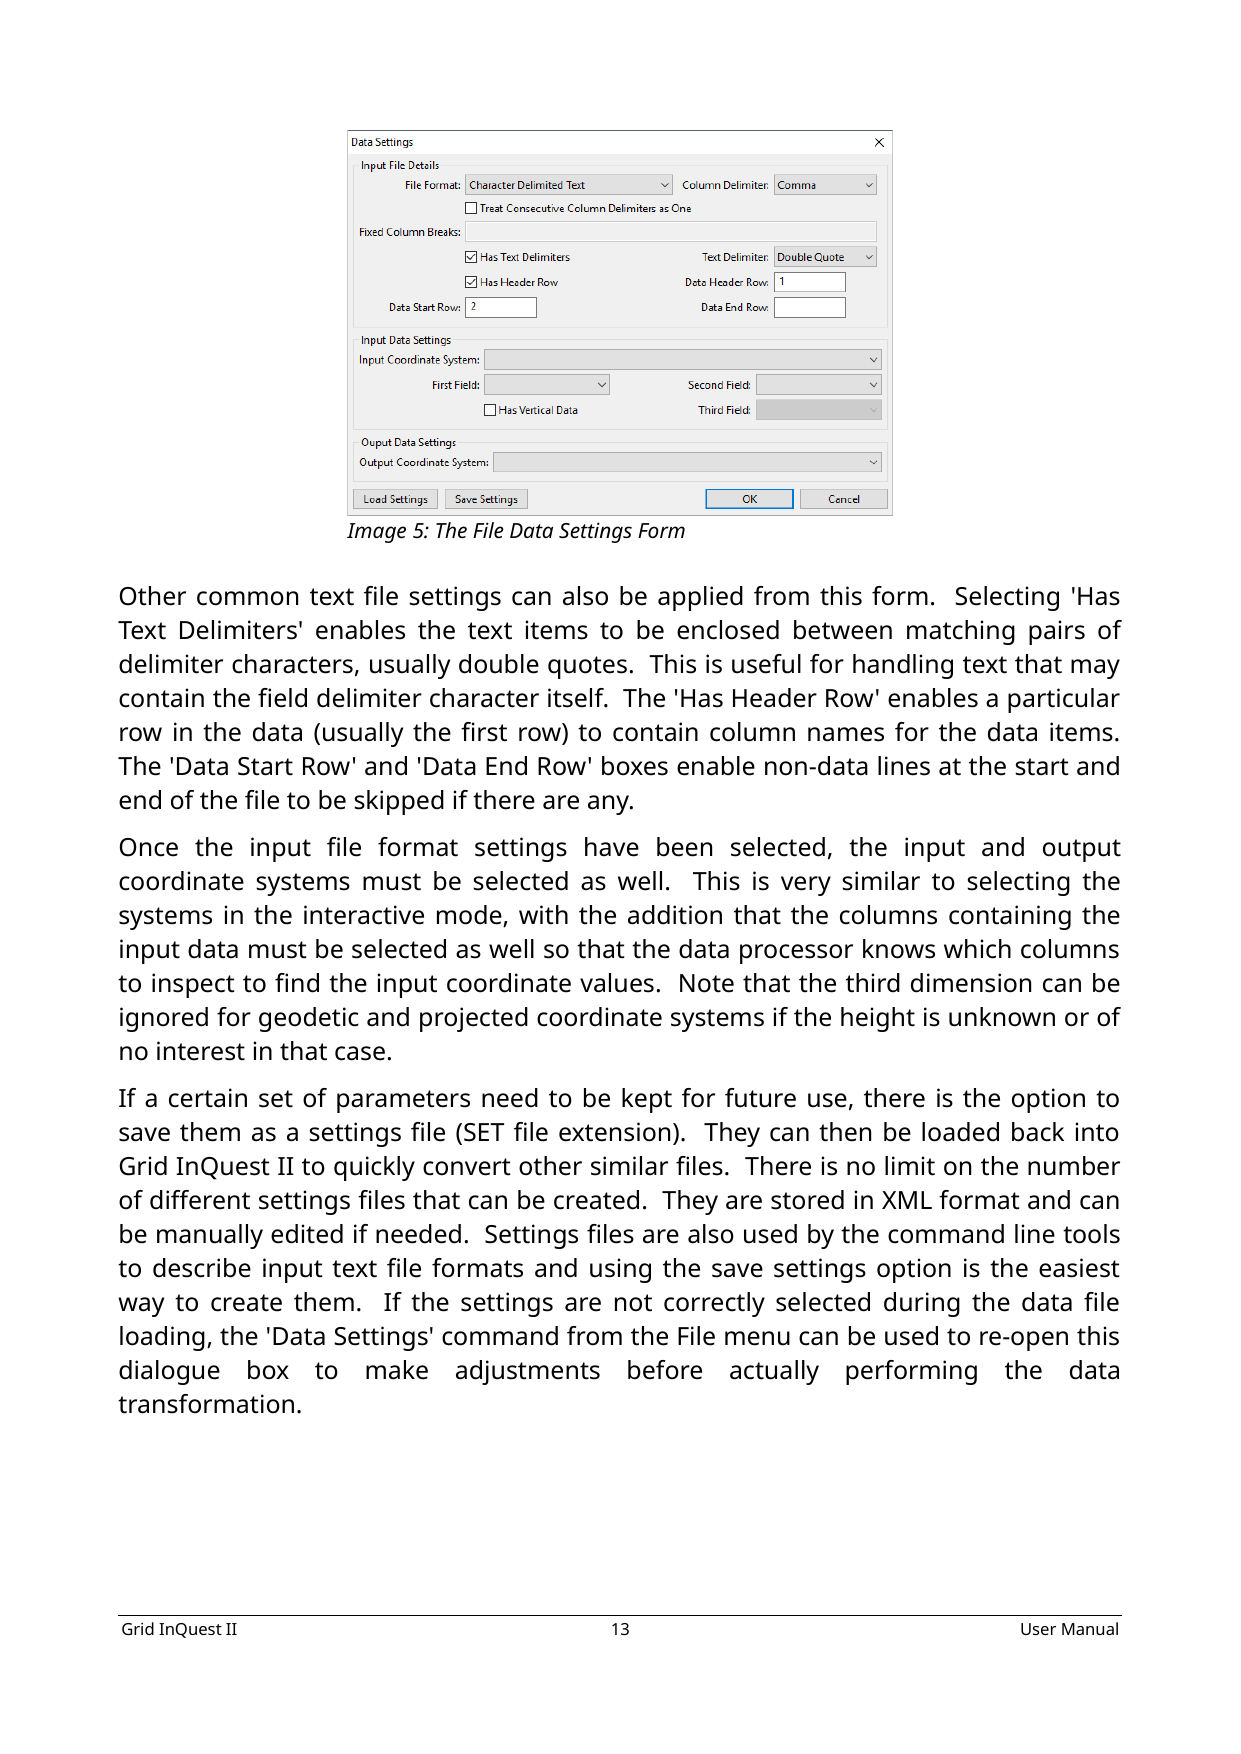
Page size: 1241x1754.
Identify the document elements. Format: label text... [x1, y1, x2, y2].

picture [347, 130, 893, 516]
text Other common text file settings can also be applied from this form. Selecting 'Has Text Delimiters' enables the text items to be enclosed between matching pairs of delimiter characters, usually double quotes. This is useful for handling text that may contain the field delimiter character itself. The 'Has Header Row' enables a particular row in the data (usually the first row) to contain column names for the data items. The 'Data Start Row' and 'Data End Row' boxes enable non-data lines at the start and end of the file to be skipped if there are any. [118, 578, 1122, 817]
text Once the input file format settings have been selected, the input and output coordinate systems must be selected as well. This is very similar to selecting the systems in the interactive mode, with the addition that the columns containing the input data must be selected as well so that the data processor knows which columns to inspect to find the input coordinate values. Note that the third dimension can be ignored for geodetic and projected coordinate systems if the height is unknown or of no interest in that case. [118, 829, 1122, 1068]
text If a certain set of parameters need to be kept for future use, there is the option to save them as a settings file (SET file extension). They can then be loaded back into Grid InQuest II to quickly convert other similar files. There is no limit on the number of different settings files that can be created. They are stored in XML format and can be manually edited if needed. Settings files are also used by the command line tools to describe input text file formats and using the save settings option is the easiest way to create them. If the settings are not correctly selected during the data file loading, the 'Data Settings' command from the File menu can be used to re-open this dialogue box to make adjustments before actually performing the data transformation. [118, 1080, 1122, 1421]
text Image 5: The File Data Settings Form [347, 516, 893, 544]
